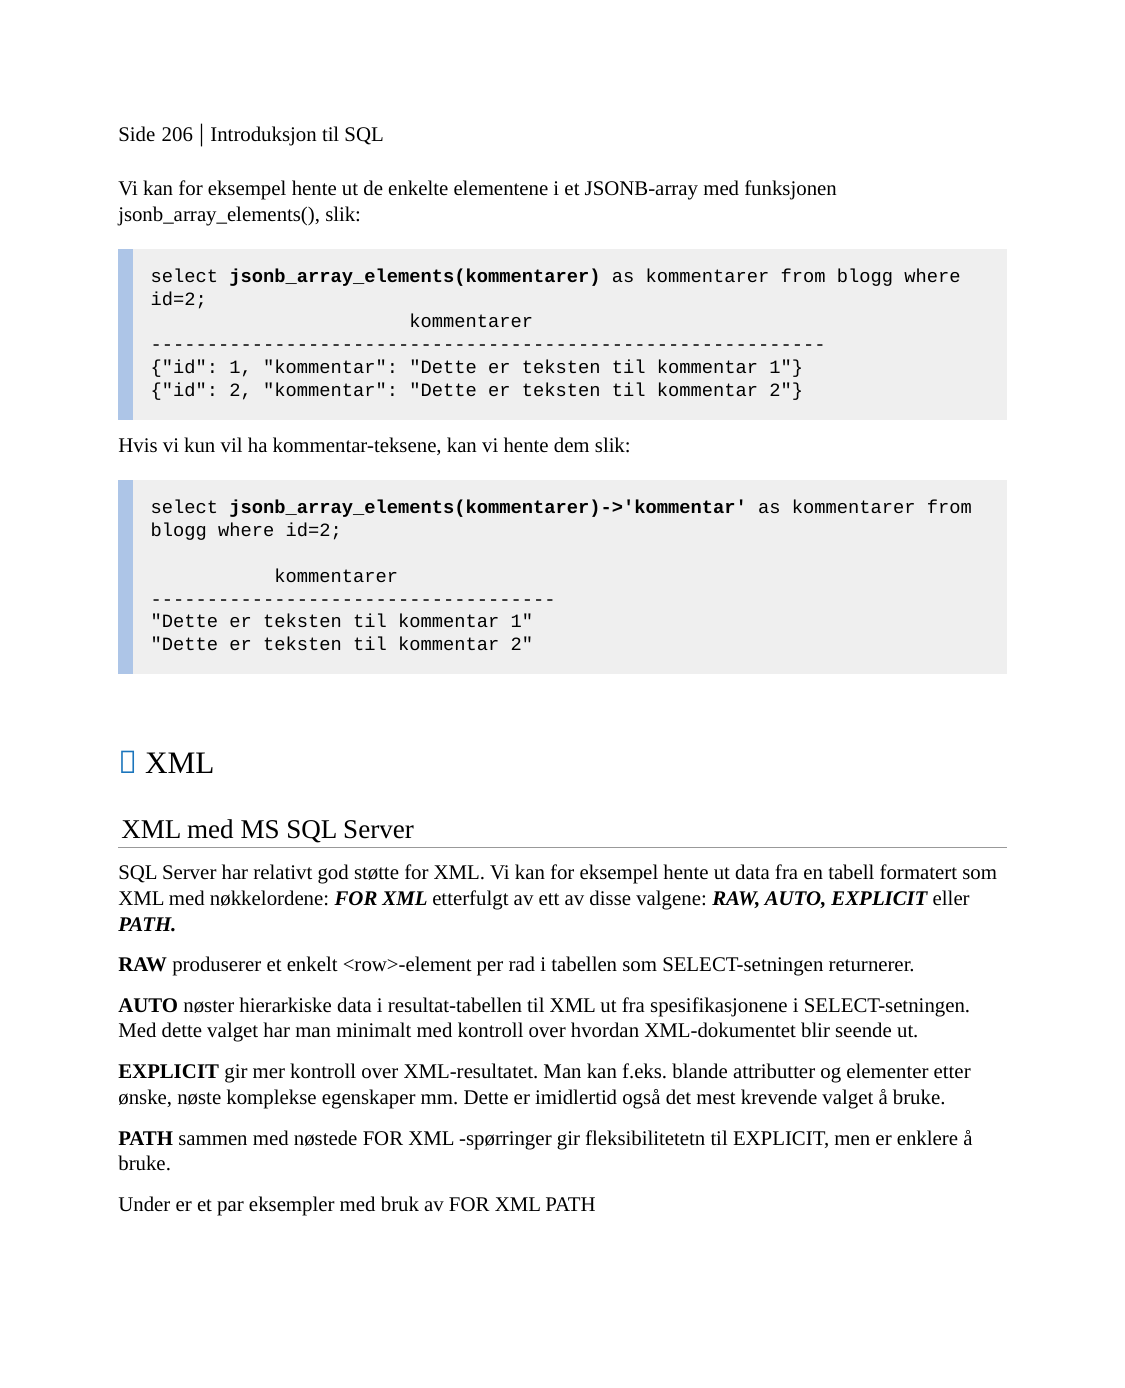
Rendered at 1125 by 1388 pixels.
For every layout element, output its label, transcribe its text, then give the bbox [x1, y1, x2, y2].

text select jsonb_array_elements(kommentarer)->'kommentar' as kommentarer from blogg where id=2; [133, 480, 1007, 549]
text RAW produserer et enkelt <row>-element per rad i tabellen som SELECT-setningen returnerer. [118, 952, 1007, 976]
text kommentarer ------------------------------------ "Dette er teksten til kommentar 1" "Dette er teksten til kommentar 2" [133, 549, 1007, 674]
text select jsonb_array_elements(kommentarer) as kommentarer from blogg where id=2; kommentarer ------------------------------------------------------------ {"id": 1, "kommentar": "Dette er teksten til kommentar 1"} {"id": 2, "kommentar": "Dette er teksten til kommentar 2"} [133, 249, 1007, 420]
text PATH sammen med nøstede FOR XML -spørringer gir fleksibilitetetn til EXPLICIT, men er enklere å bruke. [118, 1125, 1007, 1175]
text Under er et par eksempler med bruk av FOR XML PATH [118, 1192, 1007, 1216]
text SQL Server har relativt god støtte for XML. Vi kan for eksempel hente ut data fra en tabell formatert som XML med nøkkelordene: FOR XML etterfulgt av ett av disse valgene: RAW, AUTO, EXPLICIT eller PATH. [118, 859, 1007, 936]
text AUTO nøster hierarkiske data i resultat-tabellen til XML ut fra spesifikasjonene i SELECT-setningen. Med dette valget har man minimalt med kontroll over hvordan XML-dokumentet blir seende ut. [118, 992, 1007, 1042]
subtitle  XML [118, 740, 1007, 783]
text Vi kan for eksempel hente ut de enkelte elementene i et JSONB-array med funksjonen jsonb_array_elements(), slik: [118, 176, 1007, 226]
text Hvis vi kun vil ha kommentar-teksene, kan vi hente dem slik: [118, 433, 1007, 457]
text EXPLICIT gir mer kontroll over XML-resultatet. Man kan f.eks. blande attributter og elementer etter ønske, nøste komplekse egenskaper mm. Dette er imidlertid også det mest krevende valget å bruke. [118, 1059, 1007, 1109]
subtitle XML med MS SQL Server [118, 810, 1007, 847]
